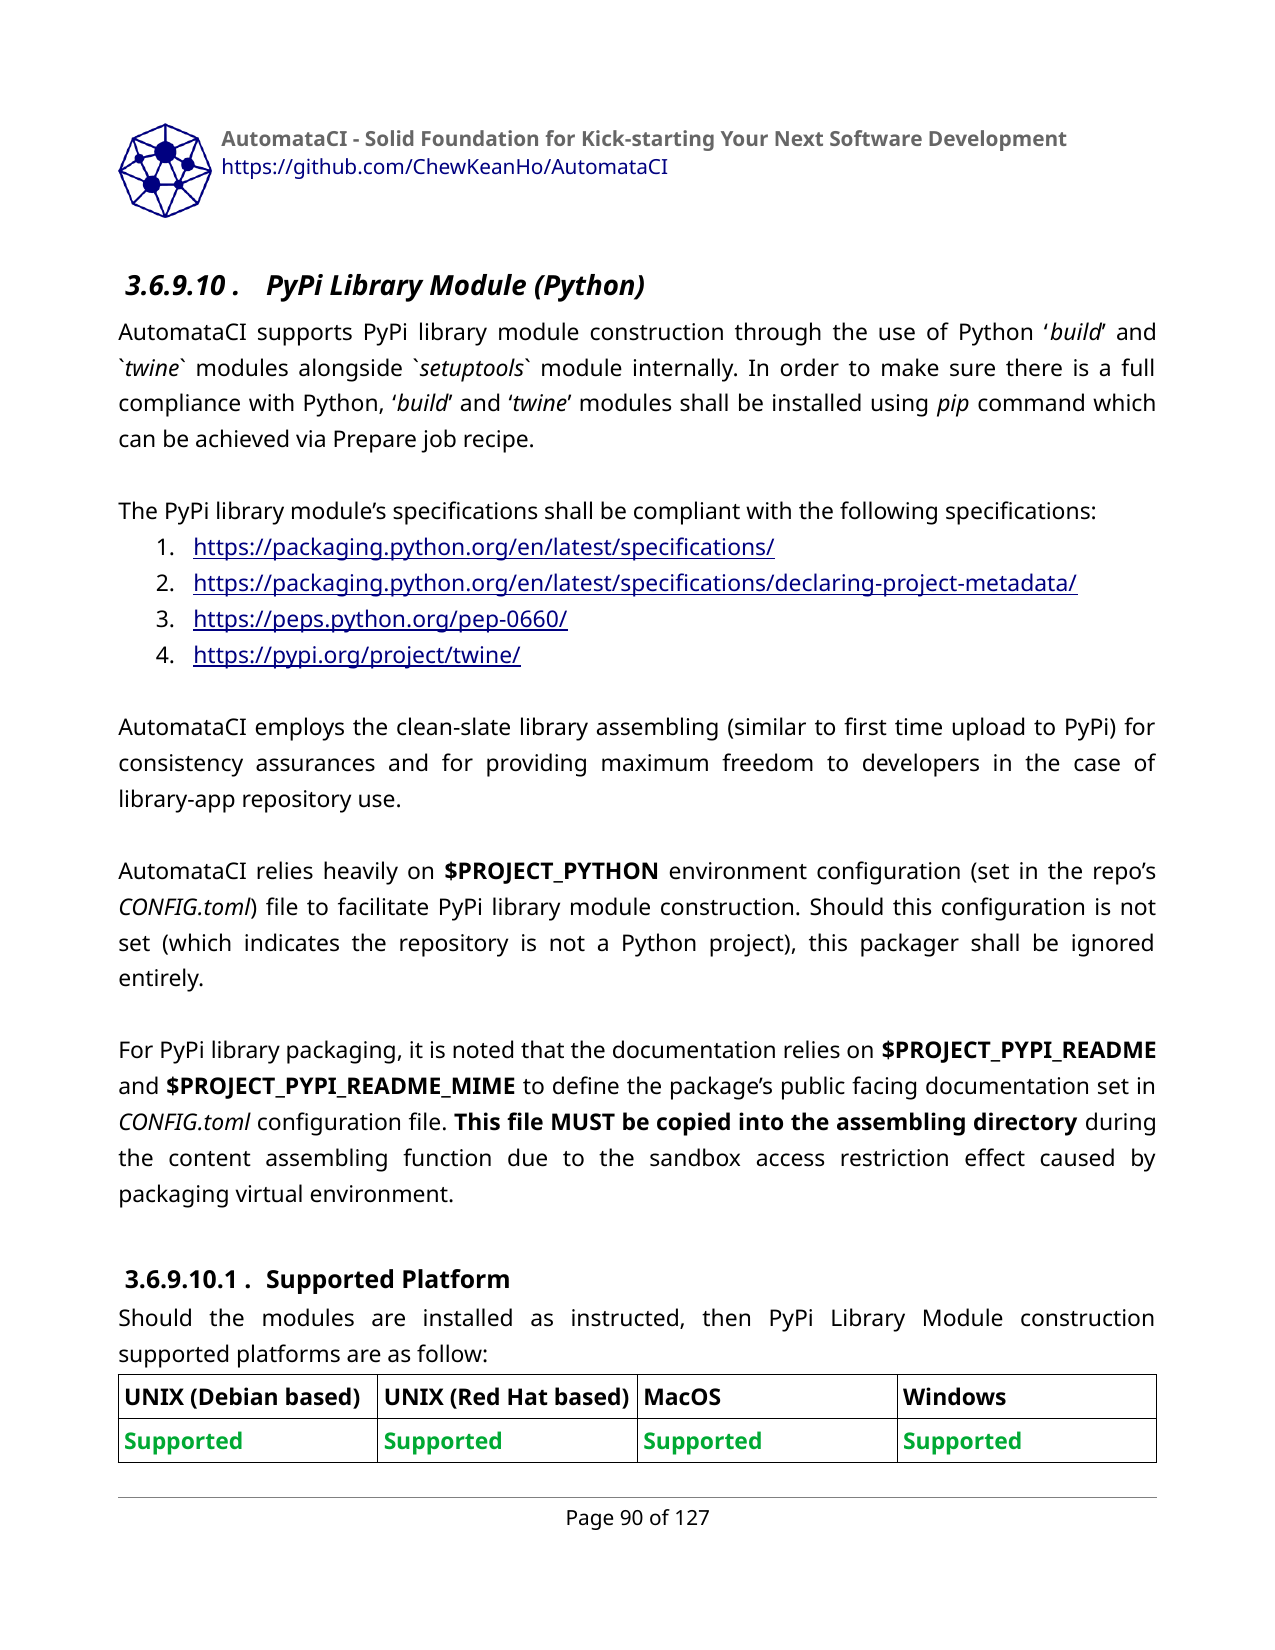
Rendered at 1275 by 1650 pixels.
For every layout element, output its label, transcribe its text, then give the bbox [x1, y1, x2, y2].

table_header MacOS [638, 1375, 897, 1418]
subtitle Supported Platform [118, 1262, 1157, 1296]
text For PyPi library packaging, it is noted that the documentation relies on $PROJECT_PYPI_README and $PROJECT_PYPI_README_MIME to define the package’s public facing documentation set in CONFIG.toml configuration file. This file MUST be copied into the assembling directory during the content assembling function due to the sandbox access restriction effect caused by packaging virtual environment. [118, 1034, 1157, 1209]
list https://packaging.python.org/en/latest/specifications/ [156, 531, 1157, 562]
subtitle PyPi Library Module (Python) [118, 265, 1157, 303]
table_header UNIX (Red Hat based) [378, 1375, 637, 1418]
text AutomataCI employs the clean-slate library assembling (similar to first time upload to PyPi) for consistency assurances and for providing maximum freedom to developers in the case of library-app repository use. [118, 711, 1157, 814]
text Should the modules are installed as instructed, then PyPi Library Module construction supported platforms are as follow: [118, 1302, 1157, 1369]
table_cell Supported [638, 1419, 897, 1462]
text AutomataCI relies heavily on $PROJECT_PYTHON environment configuration (set in the repo’s CONFIG.toml) file to facilitate PyPi library module construction. Should this configuration is not set (which indicates the repository is not a Python project), this packager shall be ignored entirely. [118, 854, 1157, 994]
list https://peps.python.org/pep-0660/ [156, 603, 1157, 634]
list https://pypi.org/project/twine/ [156, 639, 1157, 670]
table_header Windows [898, 1375, 1156, 1418]
list https://packaging.python.org/en/latest/specifications/declaring-project-metadata/ [156, 567, 1157, 598]
picture [118, 123, 212, 218]
table_header UNIX (Debian based) [119, 1375, 377, 1418]
text The PyPi library module’s specifications shall be compliant with the following specifications: [118, 495, 1157, 526]
table_cell Supported [898, 1419, 1156, 1462]
text AutomataCI supports PyPi library module construction through the use of Python ‘build’ and `twine` modules alongside `setuptools` module internally. In order to make sure there is a full compliance with Python, ‘build’ and ‘twine’ modules shall be installed using pip command which can be achieved via Prepare job recipe. [118, 316, 1157, 454]
table_cell Supported [119, 1419, 377, 1462]
table_cell Supported [378, 1419, 637, 1462]
